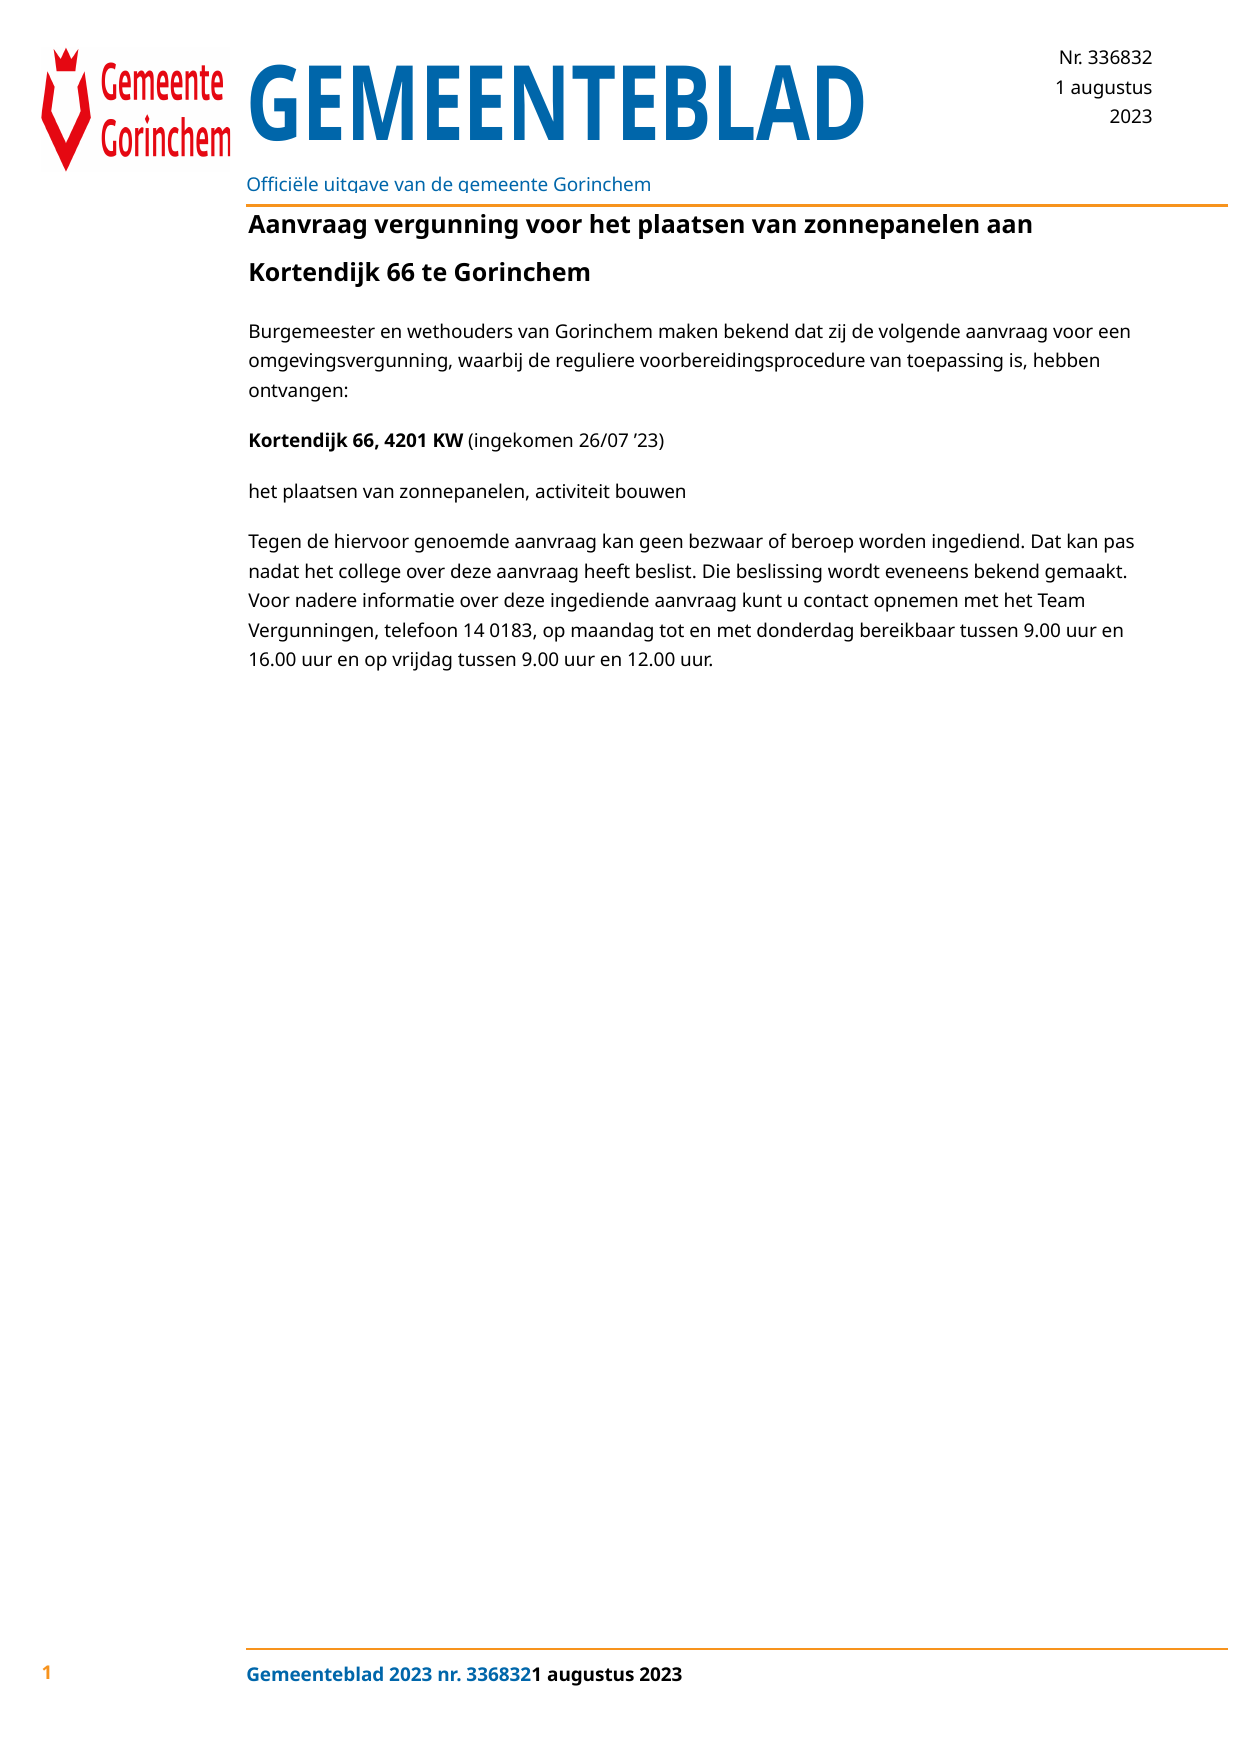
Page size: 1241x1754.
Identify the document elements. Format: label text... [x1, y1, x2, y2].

text Burgemeester en wethouders van Gorinchem maken bekend dat zij de volgende aanvraag voor een omgevingsvergunning, waarbij de reguliere voorbereidingsprocedure van toepassing is, hebben ontvangen: [248, 318, 1152, 403]
picture [41, 47, 231, 172]
text Tegen de hiervoor genoemde aanvraag kan geen bezwaar of beroep worden ingediend. Dat kan pas nadat het college over deze aanvraag heeft beslist. Die beslissing wordt eveneens bekend gemaakt. Voor nadere informatie over deze ingediende aanvraag kunt u contact opnemen met het Team Vergunningen, telefoon 14 0183, op maandag tot en met donderdag bereikbaar tussen 9.00 uur en 16.00 uur en op vrijdag tussen 9.00 uur en 12.00 uur. [248, 528, 1152, 672]
text Aanvraag vergunning voor het plaatsen van zonnepanelen aan Kortendijk 66 te Gorinchem [248, 207, 1152, 288]
text het plaatsen van zonnepanelen, activiteit bouwen [248, 478, 1152, 504]
text Kortendijk 66, 4201 KW (ingekomen 26/07 ’23) [248, 427, 1152, 453]
